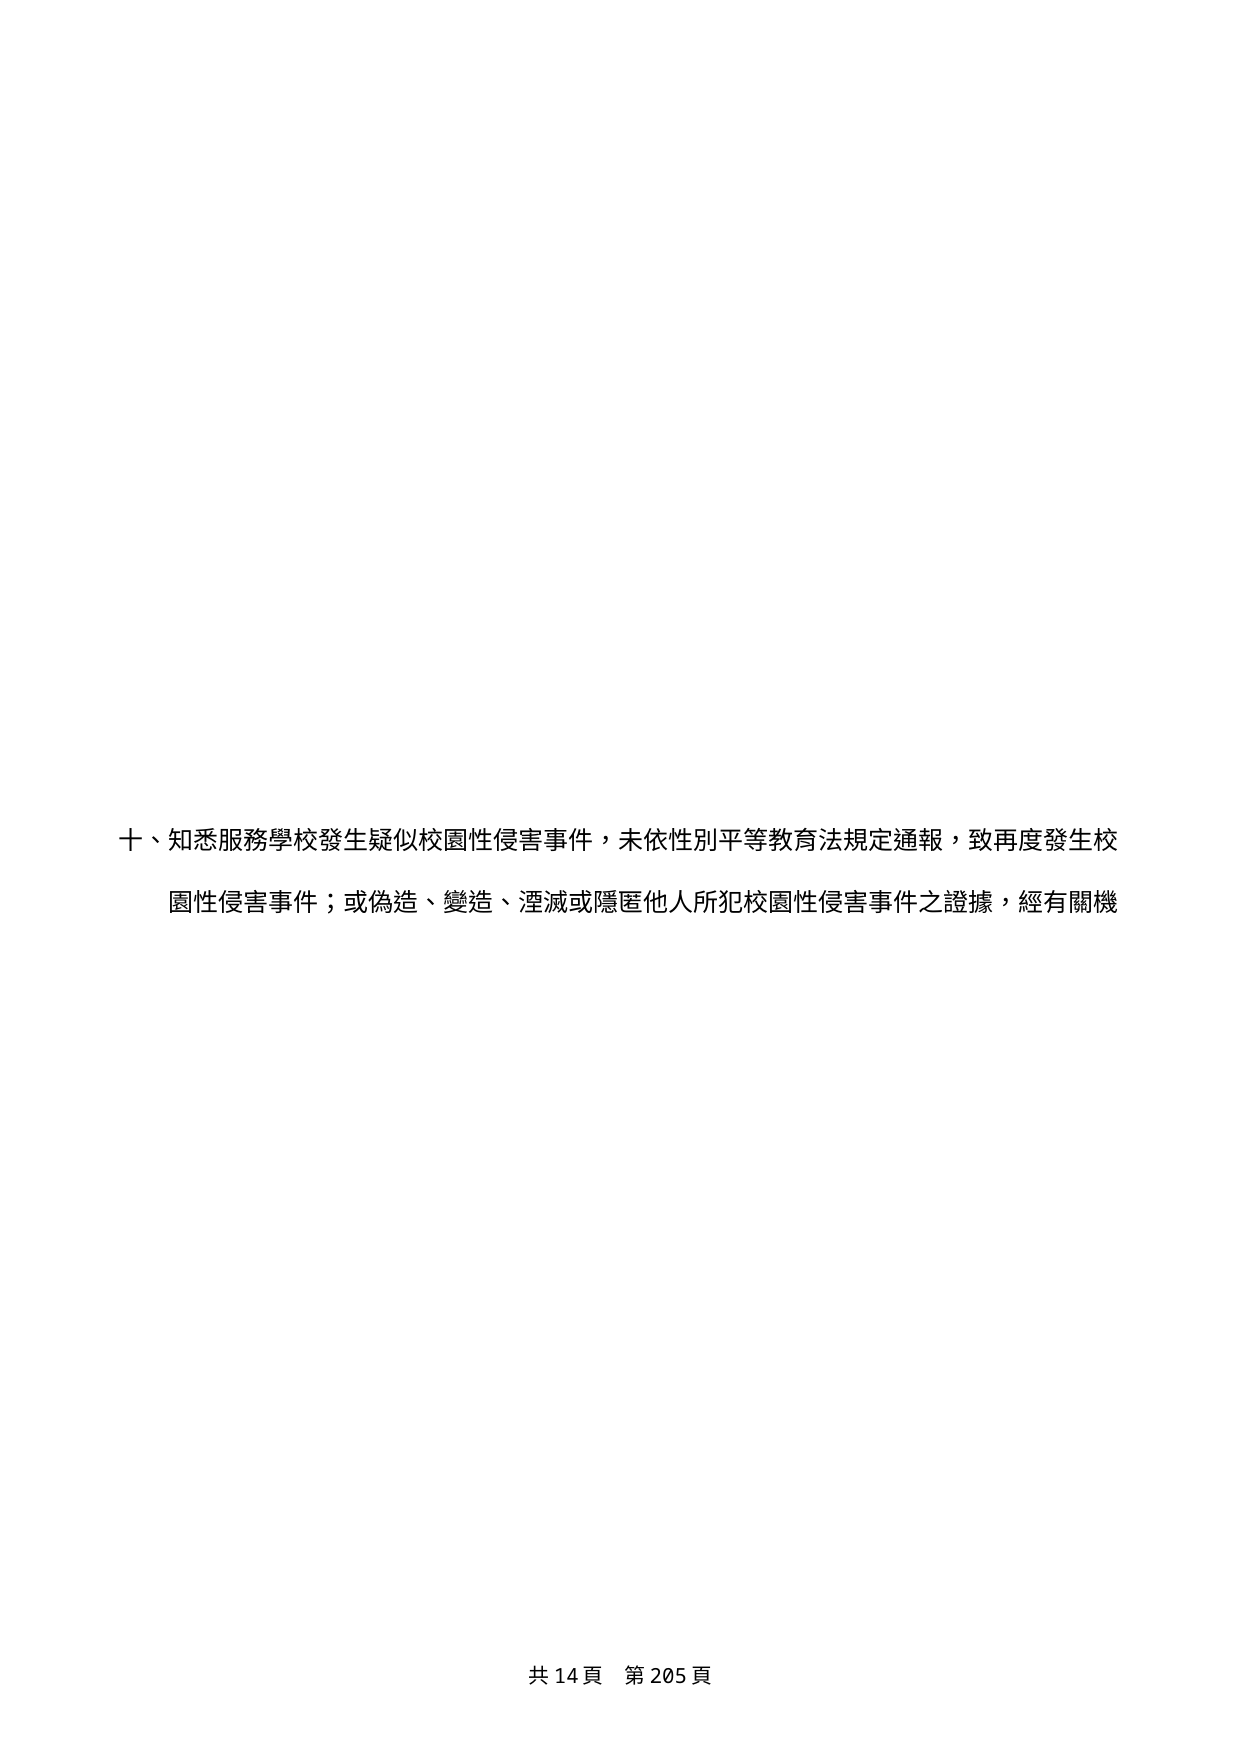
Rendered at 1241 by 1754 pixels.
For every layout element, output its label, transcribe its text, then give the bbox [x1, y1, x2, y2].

text 十、知悉服務學校發生疑似校園性侵害事件，未依性別平等教育法規定通報，致再度發生校園性侵害事件；或偽造、變造、湮滅或隱匿他人所犯校園性侵害事件之證據，經有關機 [118, 797, 1122, 922]
